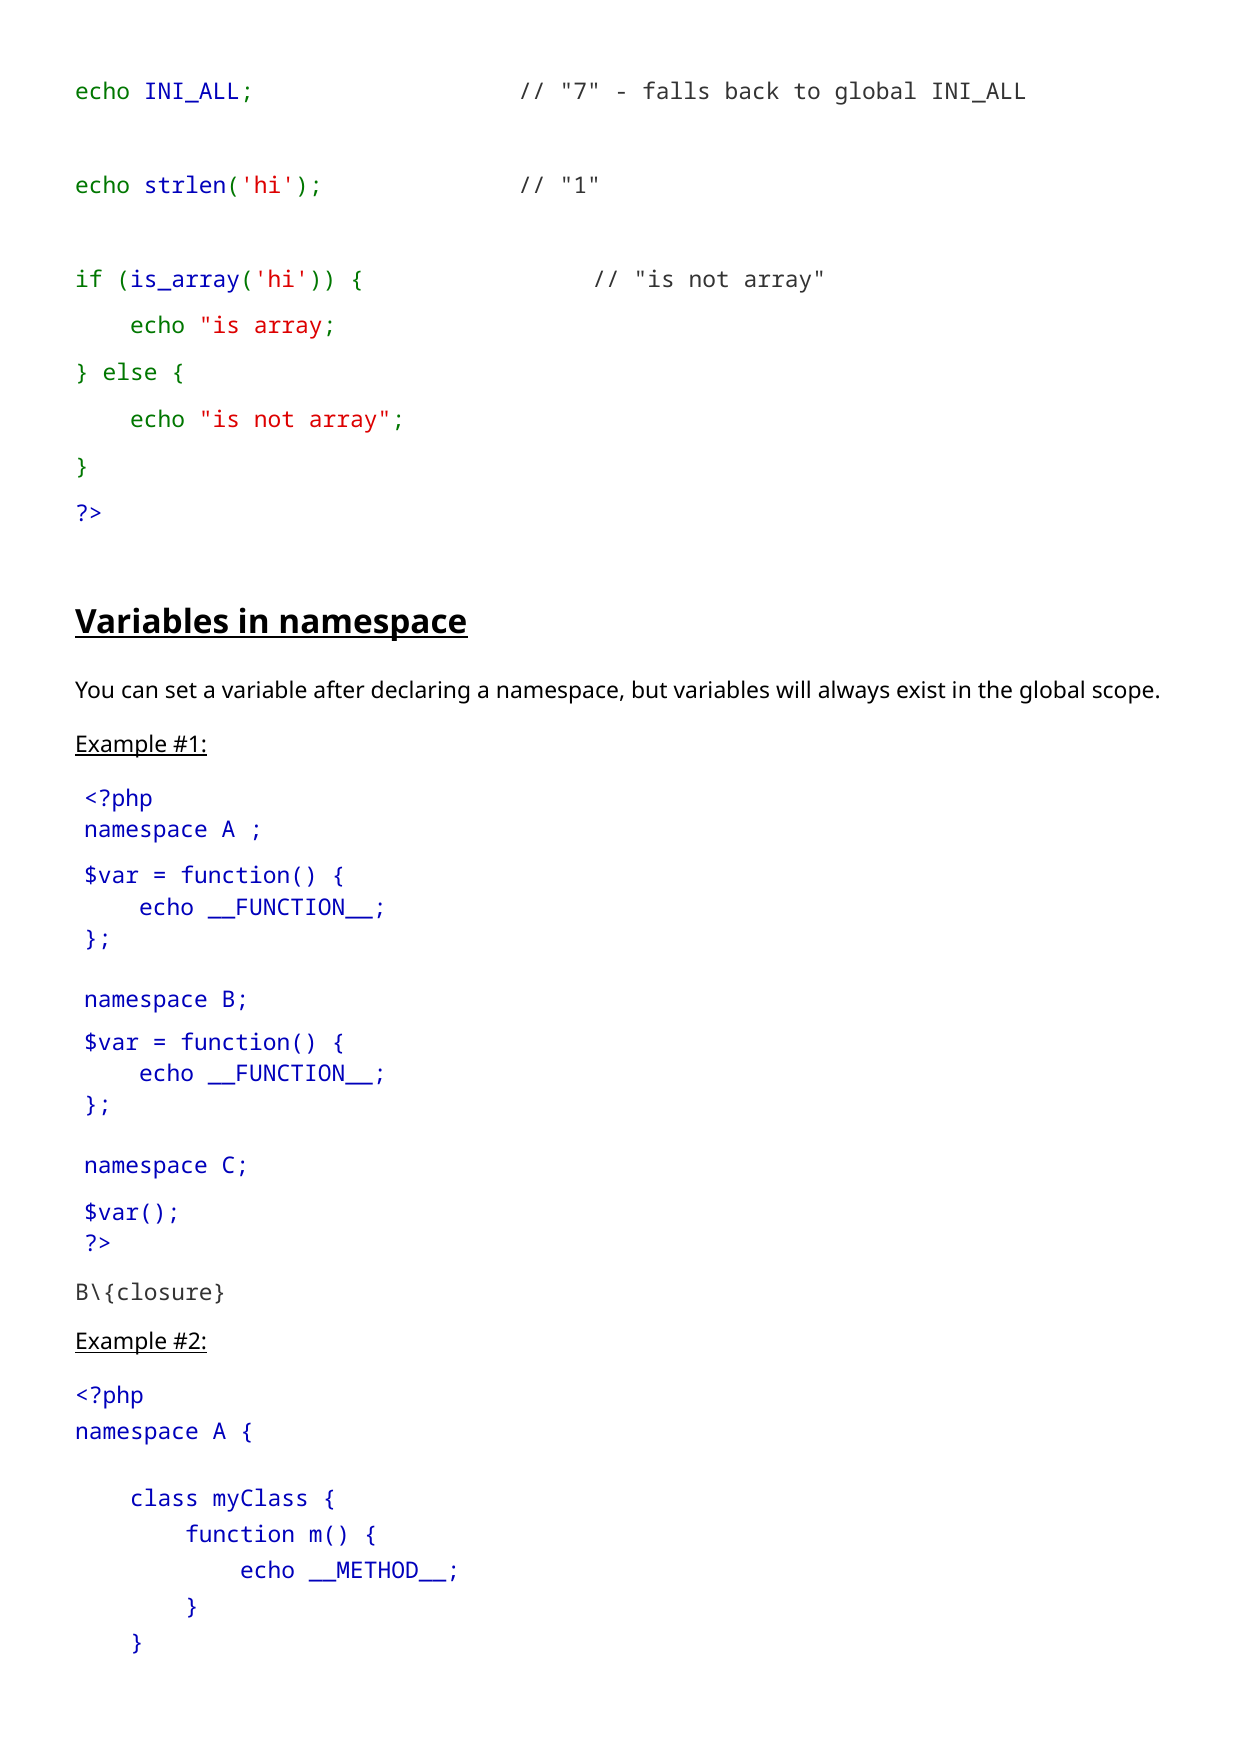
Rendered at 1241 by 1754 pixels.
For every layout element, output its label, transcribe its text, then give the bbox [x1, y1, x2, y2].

text Example #1: [75, 728, 1165, 759]
text B\{closure} [75, 1276, 1165, 1307]
text namespace C; [84, 1149, 1165, 1181]
text } [75, 1589, 1165, 1621]
text namespace A { [75, 1415, 1165, 1446]
text if (is_array('hi')) { // "is not array" echo "is array; } else { echo "is not array"; } ?> [75, 216, 1165, 528]
text Example #2: [75, 1325, 1165, 1357]
text <?php [84, 782, 1165, 813]
text $var = function() { [84, 1026, 1165, 1057]
text namespace A ; [84, 813, 1165, 844]
text class myClass { [75, 1482, 1165, 1513]
text echo INI_ALL; // "7" - falls back to global INI_ALL echo strlen('hi'); // "1" [75, 75, 1165, 200]
text }; [84, 922, 1165, 953]
text function m() { [75, 1518, 1165, 1549]
subtitle Variables in namespace [75, 598, 1165, 643]
text echo __FUNCTION__; [84, 890, 1165, 922]
text }; [84, 1088, 1165, 1119]
text ?> [84, 1227, 1165, 1258]
text echo __FUNCTION__; [84, 1057, 1165, 1088]
text namespace B; [84, 983, 1165, 1014]
text <?php [75, 1379, 1165, 1411]
text $var(); [84, 1196, 1165, 1227]
text } [75, 1626, 1165, 1657]
text You can set a variable after declaring a namespace, but variables will always exist in the global scope. [75, 674, 1165, 705]
text echo __METHOD__; [75, 1554, 1165, 1585]
text $var = function() { [84, 859, 1165, 890]
